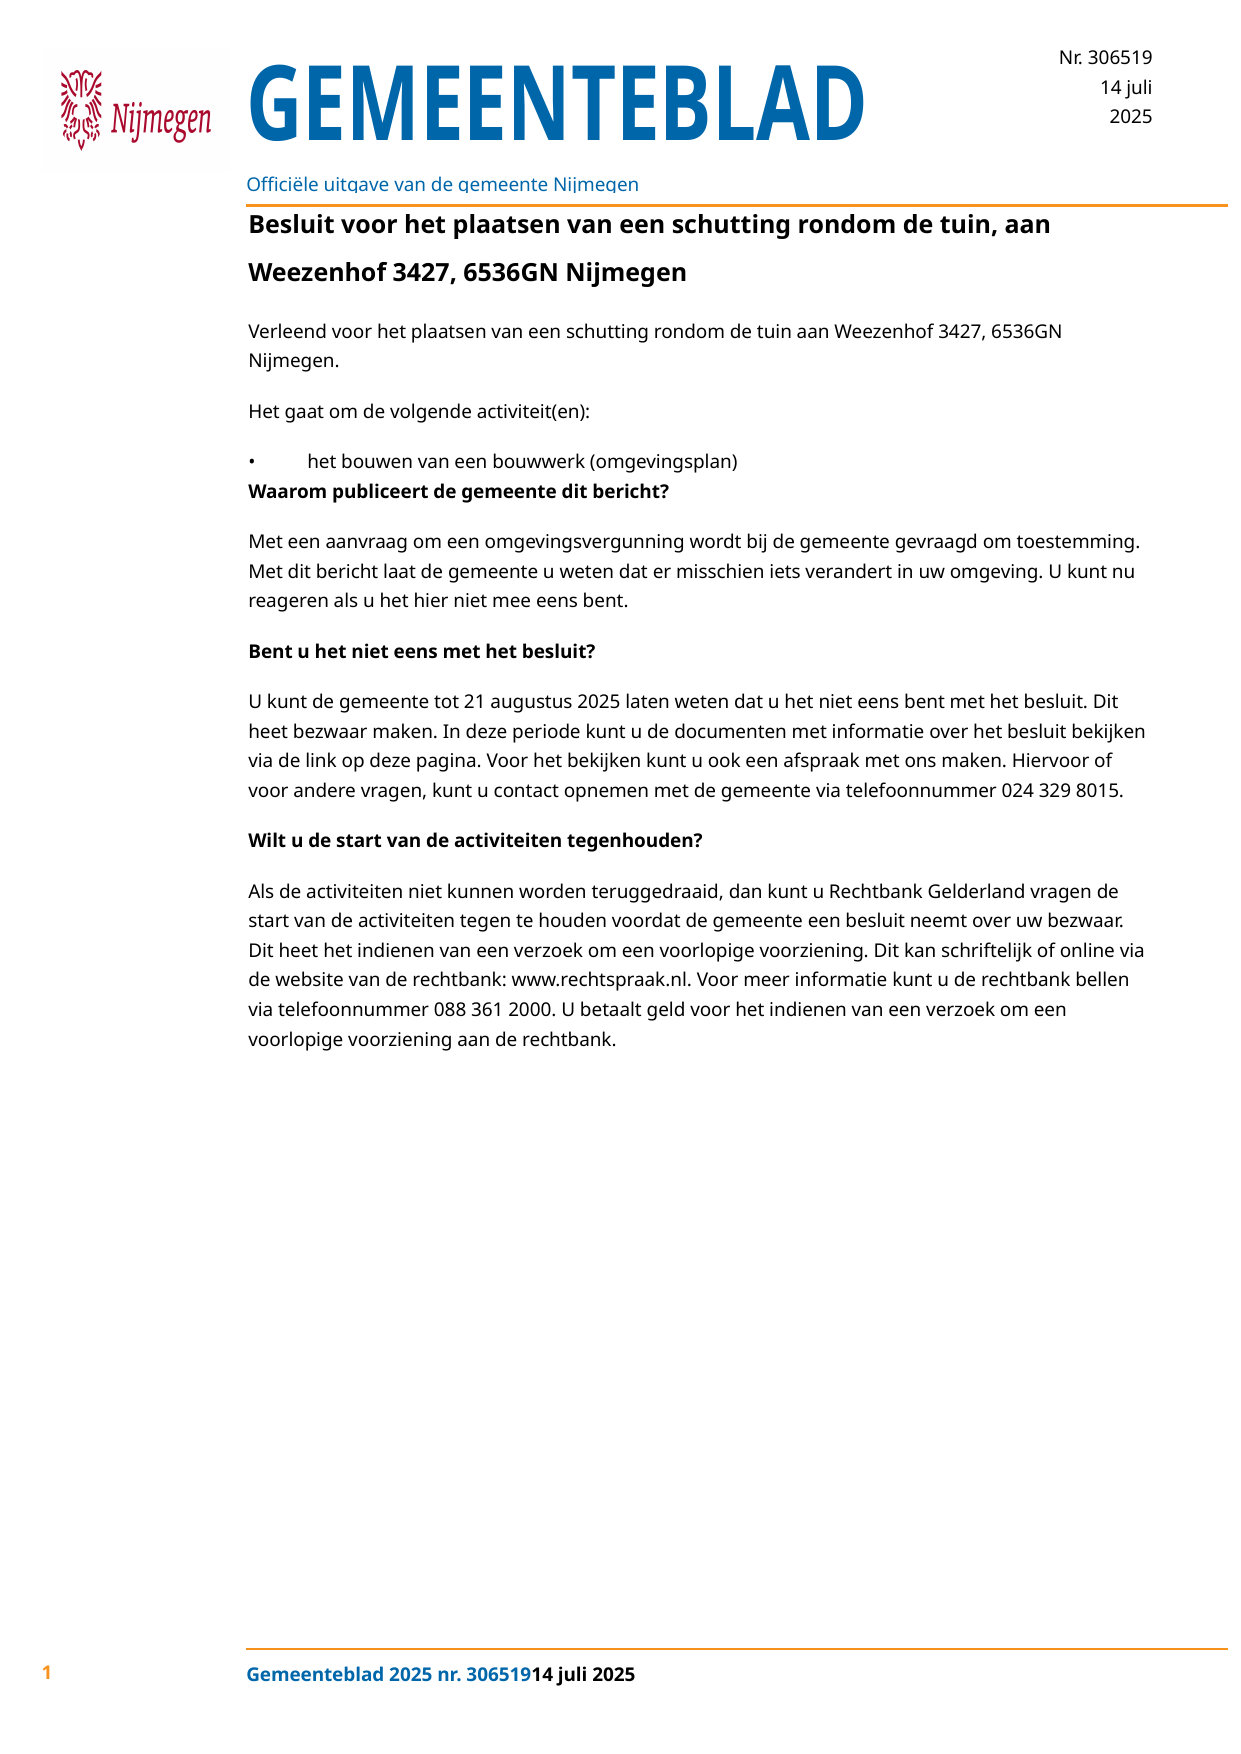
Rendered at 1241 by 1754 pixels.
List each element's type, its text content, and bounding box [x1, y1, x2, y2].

text Het gaat om de volgende activiteit(en): [248, 398, 1152, 424]
text Besluit voor het plaatsen van een schutting rondom de tuin, aan Weezenhof 3427, 6536GN Nijmegen [248, 207, 1152, 288]
text Waarom publiceert de gemeente dit bericht? [248, 478, 1152, 504]
list het bouwen van een bouwwerk (omgevingsplan) [248, 448, 1152, 474]
text U kunt de gemeente tot 21 augustus 2025 laten weten dat u het niet eens bent met het besluit. Dit heet bezwaar maken. In deze periode kunt u de documenten met informatie over het besluit bekijken via de link op deze pagina. Voor het bekijken kunt u ook een afspraak met ons maken. Hiervoor of voor andere vragen, kunt u contact opnemen met de gemeente via telefoonnummer 024 329 8015. [248, 688, 1152, 803]
text Verleend voor het plaatsen van een schutting rondom de tuin aan Weezenhof 3427, 6536GN Nijmegen. [248, 318, 1152, 373]
text Met een aanvraag om een omgevingsvergunning wordt bij de gemeente gevraagd om toestemming. Met dit bericht laat de gemeente u weten dat er misschien iets verandert in uw omgeving. U kunt nu reageren als u het hier niet mee eens bent. [248, 528, 1152, 613]
text Wilt u de start van de activiteiten tegenhouden? [248, 827, 1152, 853]
picture [41, 47, 231, 172]
text Bent u het niet eens met het besluit? [248, 638, 1152, 664]
text Als de activiteiten niet kunnen worden teruggedraaid, dan kunt u Rechtbank Gelderland vragen de start van de activiteiten tegen te houden voordat de gemeente een besluit neemt over uw bezwaar. Dit heet het indienen van een verzoek om een voorlopige voorziening. Dit kan schriftelijk of online via de website van de rechtbank: www.rechtspraak.nl. Voor meer informatie kunt u de rechtbank bellen via telefoonnummer 088 361 2000. U betaalt geld voor het indienen van een verzoek om een voorlopige voorziening aan de rechtbank. [248, 878, 1152, 1052]
